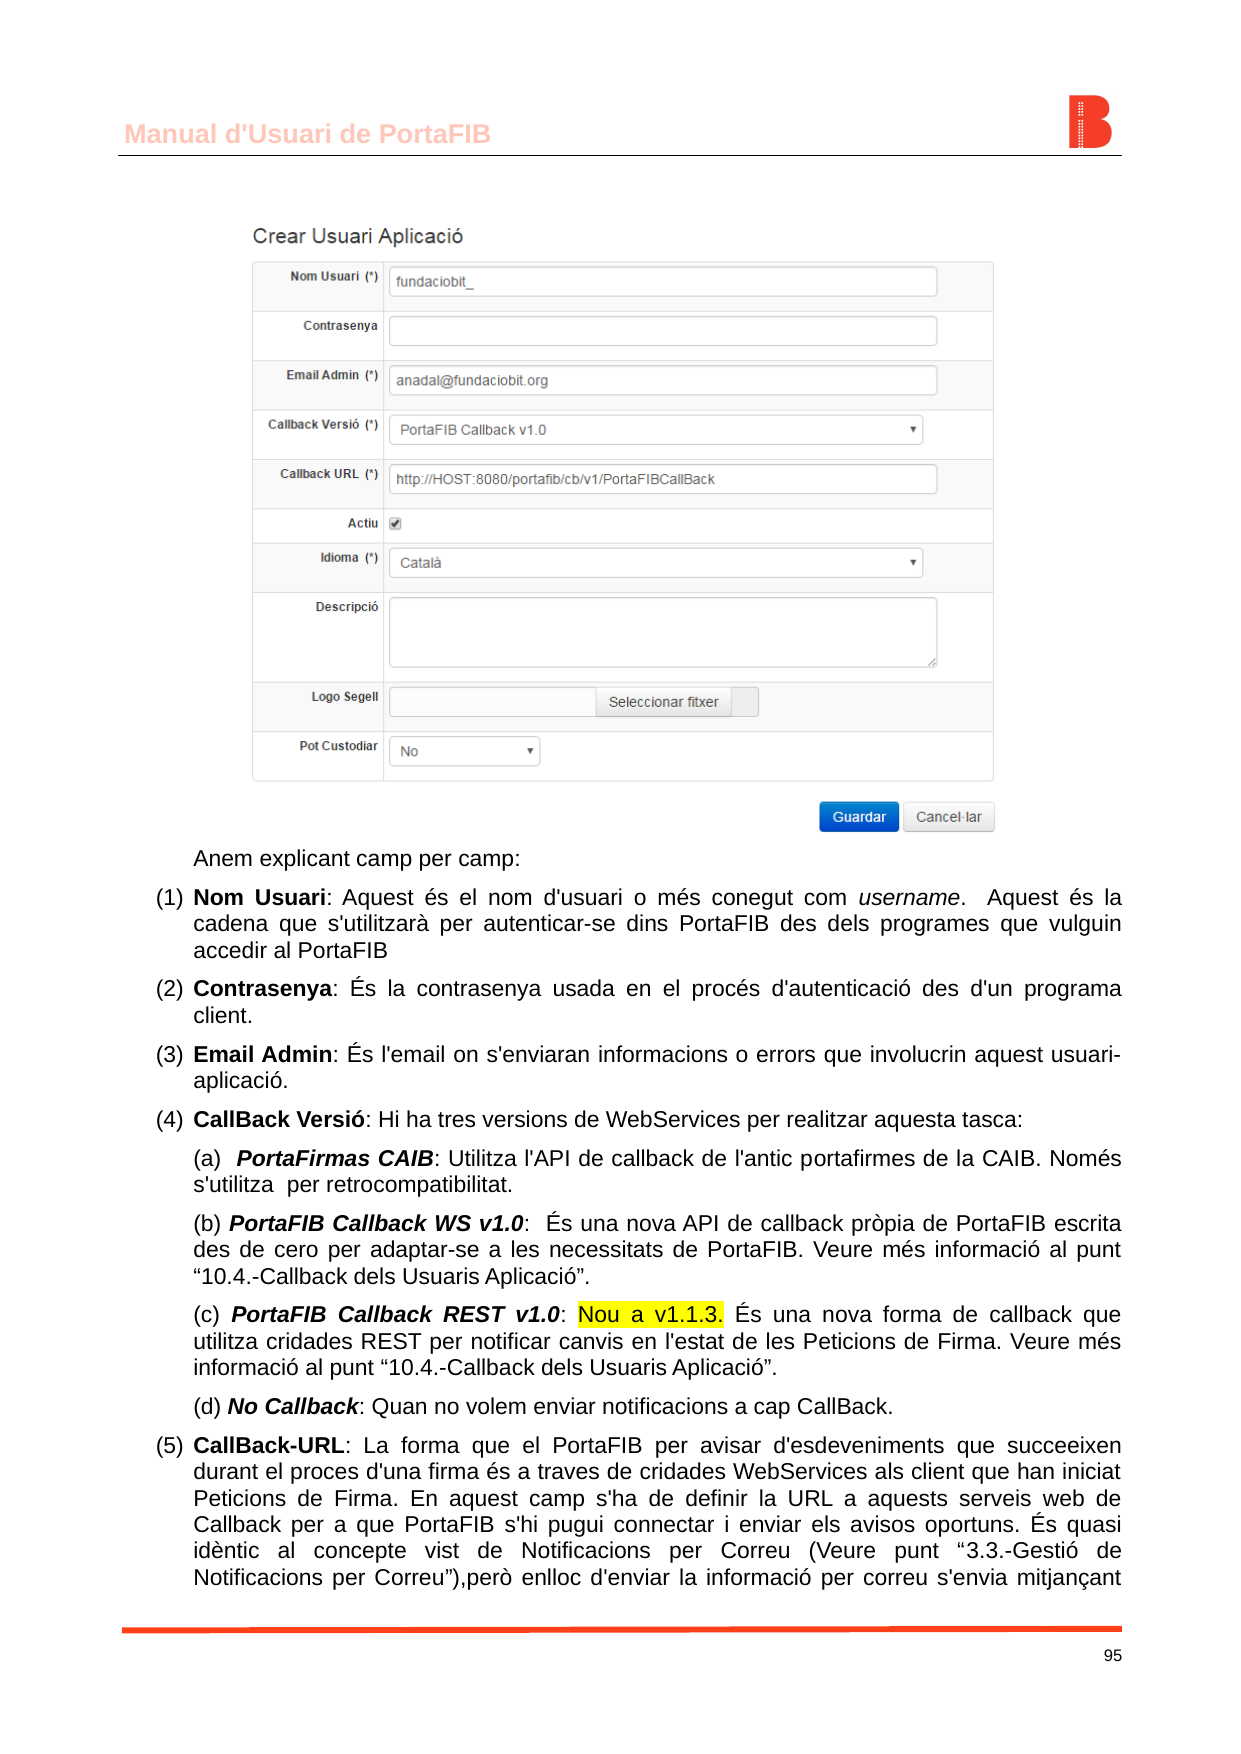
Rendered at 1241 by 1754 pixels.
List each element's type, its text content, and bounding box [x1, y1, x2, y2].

list (d) No Callback: Quan no volem enviar notificacions a cap CallBack. [156, 1393, 1122, 1419]
list (c) PortaFIB Callback REST v1.0: Nou a v1.1.3. És una nova forma de callback que utilitza cridades REST per notificar canvis en l'estat de les Peticions de Firma. Veure més informació al punt “10.4.-Callback dels Usuaris Aplicació”. [156, 1301, 1122, 1381]
list Email Admin: És l'email on s'enviaran informacions o errors que involucrin aquest usuari-aplicació. [156, 1041, 1122, 1093]
text Anem explicant camp per camp: [118, 845, 1122, 871]
list Nom Usuari: Aquest és el nom d'usuari o més conegut com username. Aquest és la cadena que s'utilitzarà per autenticar-se dins PortaFIB des dels programes que vulguin accedir al PortaFIB [156, 884, 1122, 963]
list Contrasenya: És la contrasenya usada en el procés d'autenticació des d'un programa client. [156, 975, 1122, 1028]
picture [237, 215, 1004, 845]
list CallBack-URL: La forma que el PortaFIB per avisar d'esdeveniments que succeeixen durant el proces d'una firma és a traves de cridades WebServices als client que han iniciat Peticions de Firma. En aquest camp s'ha de definir la URL a aquests serveis web de Callback per a que PortaFIB s'hi pugui connectar i enviar els avisos oportuns. És quasi idèntic al concepte vist de Notificacions per Correu (Veure punt “3.3.-Gestió de Notificacions per Correu”),però enlloc d'enviar la informació per correu s'envia mitjançant [156, 1432, 1122, 1590]
picture [1063, 94, 1117, 150]
list (b) PortaFIB Callback WS v1.0: És una nova API de callback pròpia de PortaFIB escrita des de cero per adaptar-se a les necessitats de PortaFIB. Veure més informació al punt “10.4.-Callback dels Usuaris Aplicació”. [156, 1210, 1122, 1289]
list (a) PortaFirmas CAIB: Utilitza l'API de callback de l'antic portafirmes de la CAIB. Només s'utilitza per retrocompatibilitat. [156, 1145, 1122, 1197]
list CallBack Versió: Hi ha tres versions de WebServices per realitzar aquesta tasca: [156, 1106, 1122, 1132]
